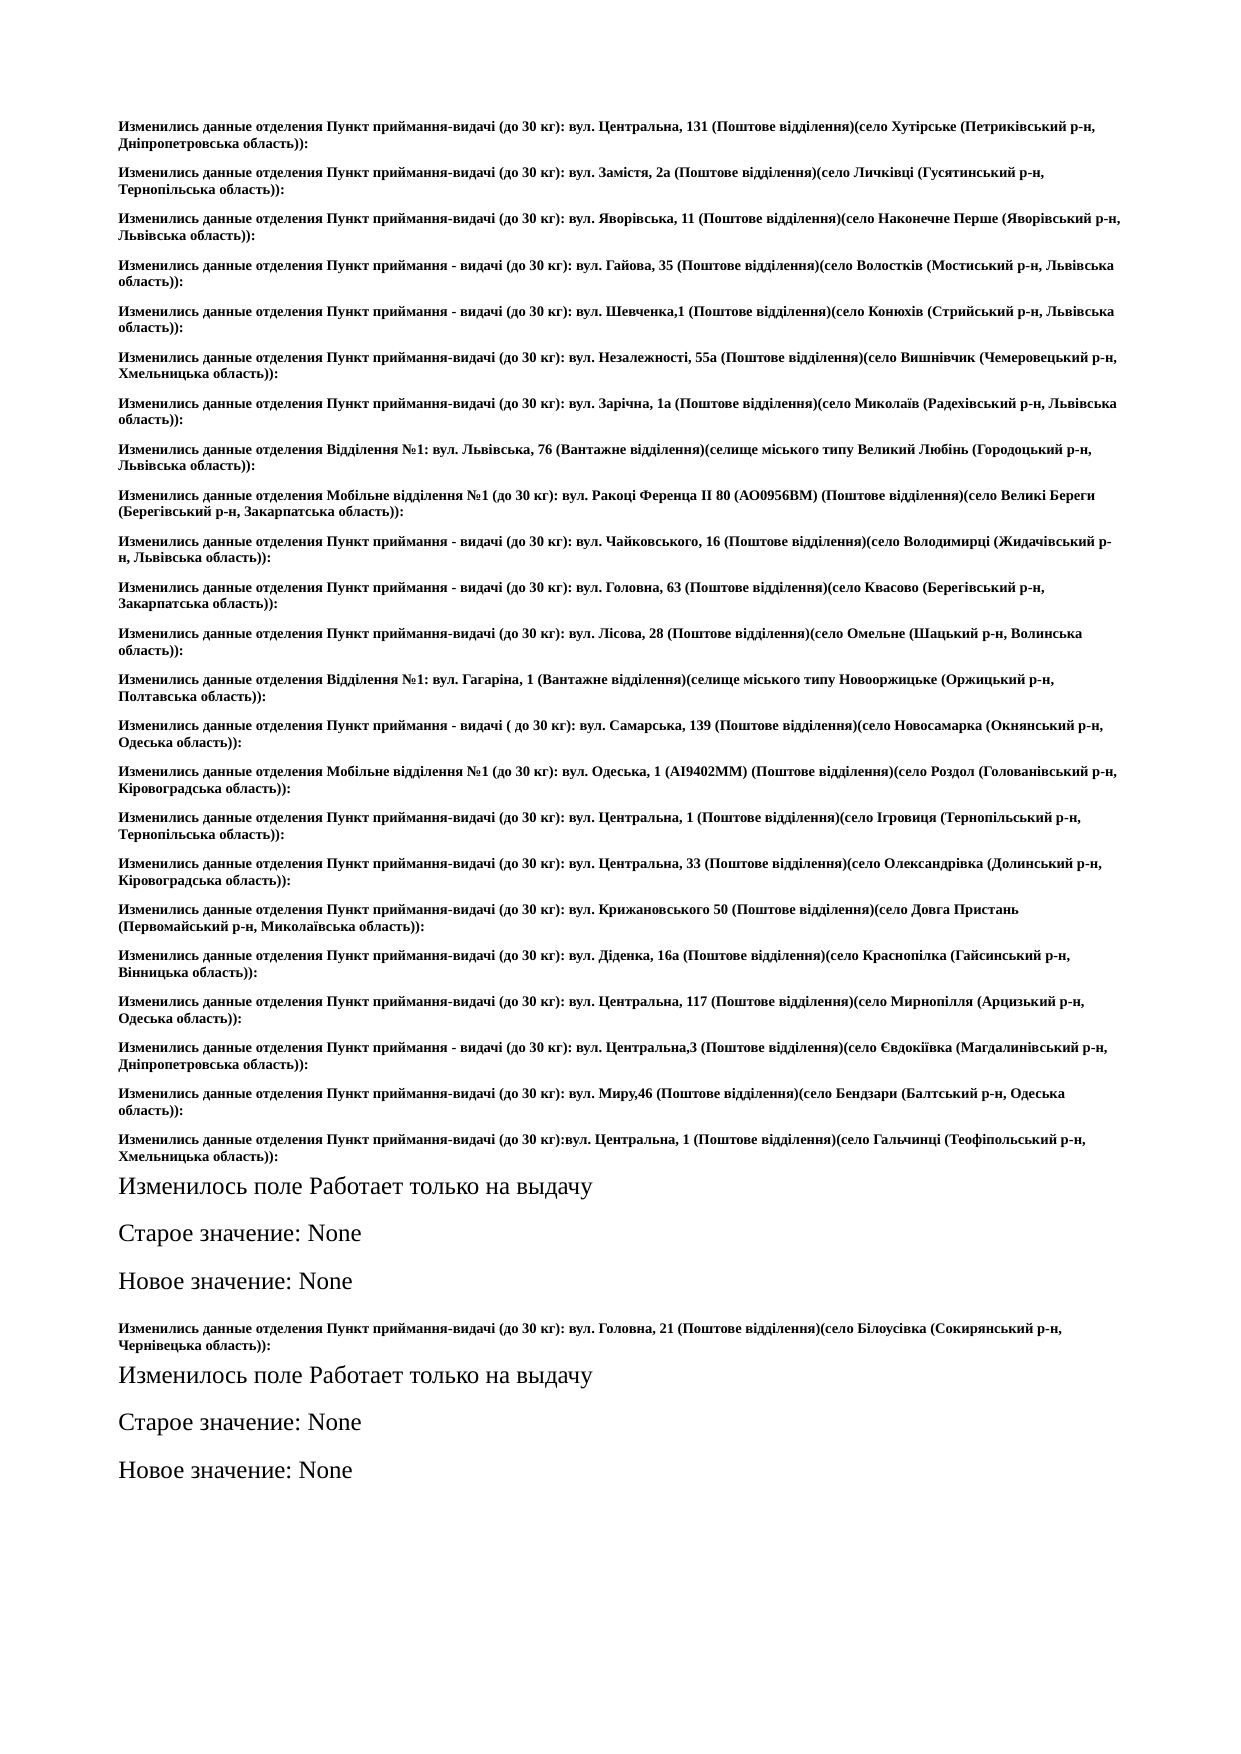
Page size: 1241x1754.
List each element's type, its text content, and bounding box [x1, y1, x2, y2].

subtitle Изменились данные отделения Пункт приймання-видачі (до 30 кг): вул. Центральна, 117 (Поштове відділення)(село Мирнопілля (Арцизький р-н, Одеська область)): [118, 993, 1122, 1026]
subtitle Изменились данные отделения Пункт приймання-видачі (до 30 кг): вул. Лісова, 28 (Поштове відділення)(село Омельне (Шацький р-н, Волинська область)): [118, 624, 1122, 658]
text Старое значение: None [118, 1407, 1122, 1436]
subtitle Изменились данные отделения Пункт приймання-видачі (до 30 кг): вул. Головна, 21 (Поштове відділення)(село Білоусівка (Сокирянський р-н, Чернівецька область)): [118, 1320, 1122, 1353]
subtitle Изменились данные отделения Пункт приймання - видачі (до 30 кг): вул. Головна, 63 (Поштове відділення)(село Квасово (Берегівський р-н, Закарпатська область)): [118, 578, 1122, 612]
subtitle Изменились данные отделения Пункт приймання-видачі (до 30 кг): вул. Центральна, 131 (Поштове відділення)(село Хутірське (Петриківський р-н, Дніпропетровська область)): [118, 118, 1122, 152]
subtitle Изменились данные отделения Пункт приймання-видачі (до 30 кг): вул. Замістя, 2а (Поштове відділення)(село Личківці (Гусятинський р-н, Тернопільська область)): [118, 164, 1122, 198]
text Изменилось поле Работает только на выдачу [118, 1171, 1122, 1199]
subtitle Изменились данные отделения Пункт приймання-видачі (до 30 кг): вул. Яворівська, 11 (Поштове відділення)(село Наконечне Перше (Яворівський р-н, Львівська область)): [118, 210, 1122, 244]
subtitle Изменились данные отделения Пункт приймання - видачі (до 30 кг): вул. Шевченка,1 (Поштове відділення)(село Конюхів (Стрийський р-н, Львівська область)): [118, 302, 1122, 336]
subtitle Изменились данные отделения Пункт приймання-видачі (до 30 кг): вул. Центральна, 33 (Поштове відділення)(село Олександрівка (Долинський р-н, Кіровоградська область)): [118, 855, 1122, 888]
subtitle Изменились данные отделения Пункт приймання-видачі (до 30 кг): вул. Крижановського 50 (Поштове відділення)(село Довга Пристань (Первомайський р-н, Миколаївська область)): [118, 901, 1122, 934]
subtitle Изменились данные отделения Пункт приймання-видачі (до 30 кг): вул. Миру,46 (Поштове відділення)(село Бендзари (Балтський р-н, Одеська область)): [118, 1085, 1122, 1118]
subtitle Изменились данные отделения Мобільне відділення №1 (до 30 кг): вул. Ракоці Ференца ІІ 80 (АО0956ВМ) (Поштове відділення)(село Великі Береги (Берегівський р-н, Закарпатська область)): [118, 486, 1122, 520]
text Изменилось поле Работает только на выдачу [118, 1360, 1122, 1388]
subtitle Изменились данные отделения Пункт приймання - видачі ( до 30 кг): вул. Самарська, 139 (Поштове відділення)(село Новосамарка (Окнянський р-н, Одеська область)): [118, 717, 1122, 750]
subtitle Изменились данные отделения Пункт приймання-видачі (до 30 кг): вул. Діденка, 16а (Поштове відділення)(село Краснопілка (Гайсинський р-н, Вінницька область)): [118, 947, 1122, 980]
subtitle Изменились данные отделения Пункт приймання-видачі (до 30 кг): вул. Центральна, 1 (Поштове відділення)(село Ігровиця (Тернопільський р-н, Тернопільська область)): [118, 809, 1122, 842]
subtitle Изменились данные отделения Мобільне відділення №1 (до 30 кг): вул. Одеська, 1 (АІ9402ММ) (Поштове відділення)(село Роздол (Голованівський р-н, Кіровоградська область)): [118, 763, 1122, 796]
subtitle Изменились данные отделения Пункт приймання-видачі (до 30 кг): вул. Незалежності, 55а (Поштове відділення)(село Вишнівчик (Чемеровецький р-н, Хмельницька область)): [118, 348, 1122, 382]
subtitle Изменились данные отделения Пункт приймання - видачі (до 30 кг): вул. Гайова, 35 (Поштове відділення)(село Волостків (Мостиський р-н, Львівська область)): [118, 256, 1122, 290]
text Старое значение: None [118, 1218, 1122, 1247]
text Новое значение: None [118, 1266, 1122, 1295]
subtitle Изменились данные отделения Відділення №1: вул. Львівська, 76 (Вантажне відділення)(селище міського типу Великий Любінь (Городоцький р-н, Львівська область)): [118, 440, 1122, 474]
subtitle Изменились данные отделения Відділення №1: вул. Гагаріна, 1 (Вантажне відділення)(селище міського типу Новооржицьке (Оржицький р-н, Полтавська область)): [118, 671, 1122, 704]
subtitle Изменились данные отделения Пункт приймання - видачі (до 30 кг): вул. Чайковського, 16 (Поштове відділення)(село Володимирці (Жидачівський р-н, Львівська область)): [118, 532, 1122, 566]
subtitle Изменились данные отделения Пункт приймання-видачі (до 30 кг): вул. Зарічна, 1а (Поштове відділення)(село Миколаїв (Радехівський р-н, Львівська область)): [118, 394, 1122, 428]
text Новое значение: None [118, 1455, 1122, 1484]
subtitle Изменились данные отделения Пункт приймання-видачі (до 30 кг):вул. Центральна, 1 (Поштове відділення)(село Гальчинці (Теофіпольський р-н, Хмельницька область)): [118, 1131, 1122, 1164]
subtitle Изменились данные отделения Пункт приймання - видачі (до 30 кг): вул. Центральна,3 (Поштове відділення)(село Євдокіївка (Магдалинівський р-н, Дніпропетровська область)): [118, 1039, 1122, 1072]
